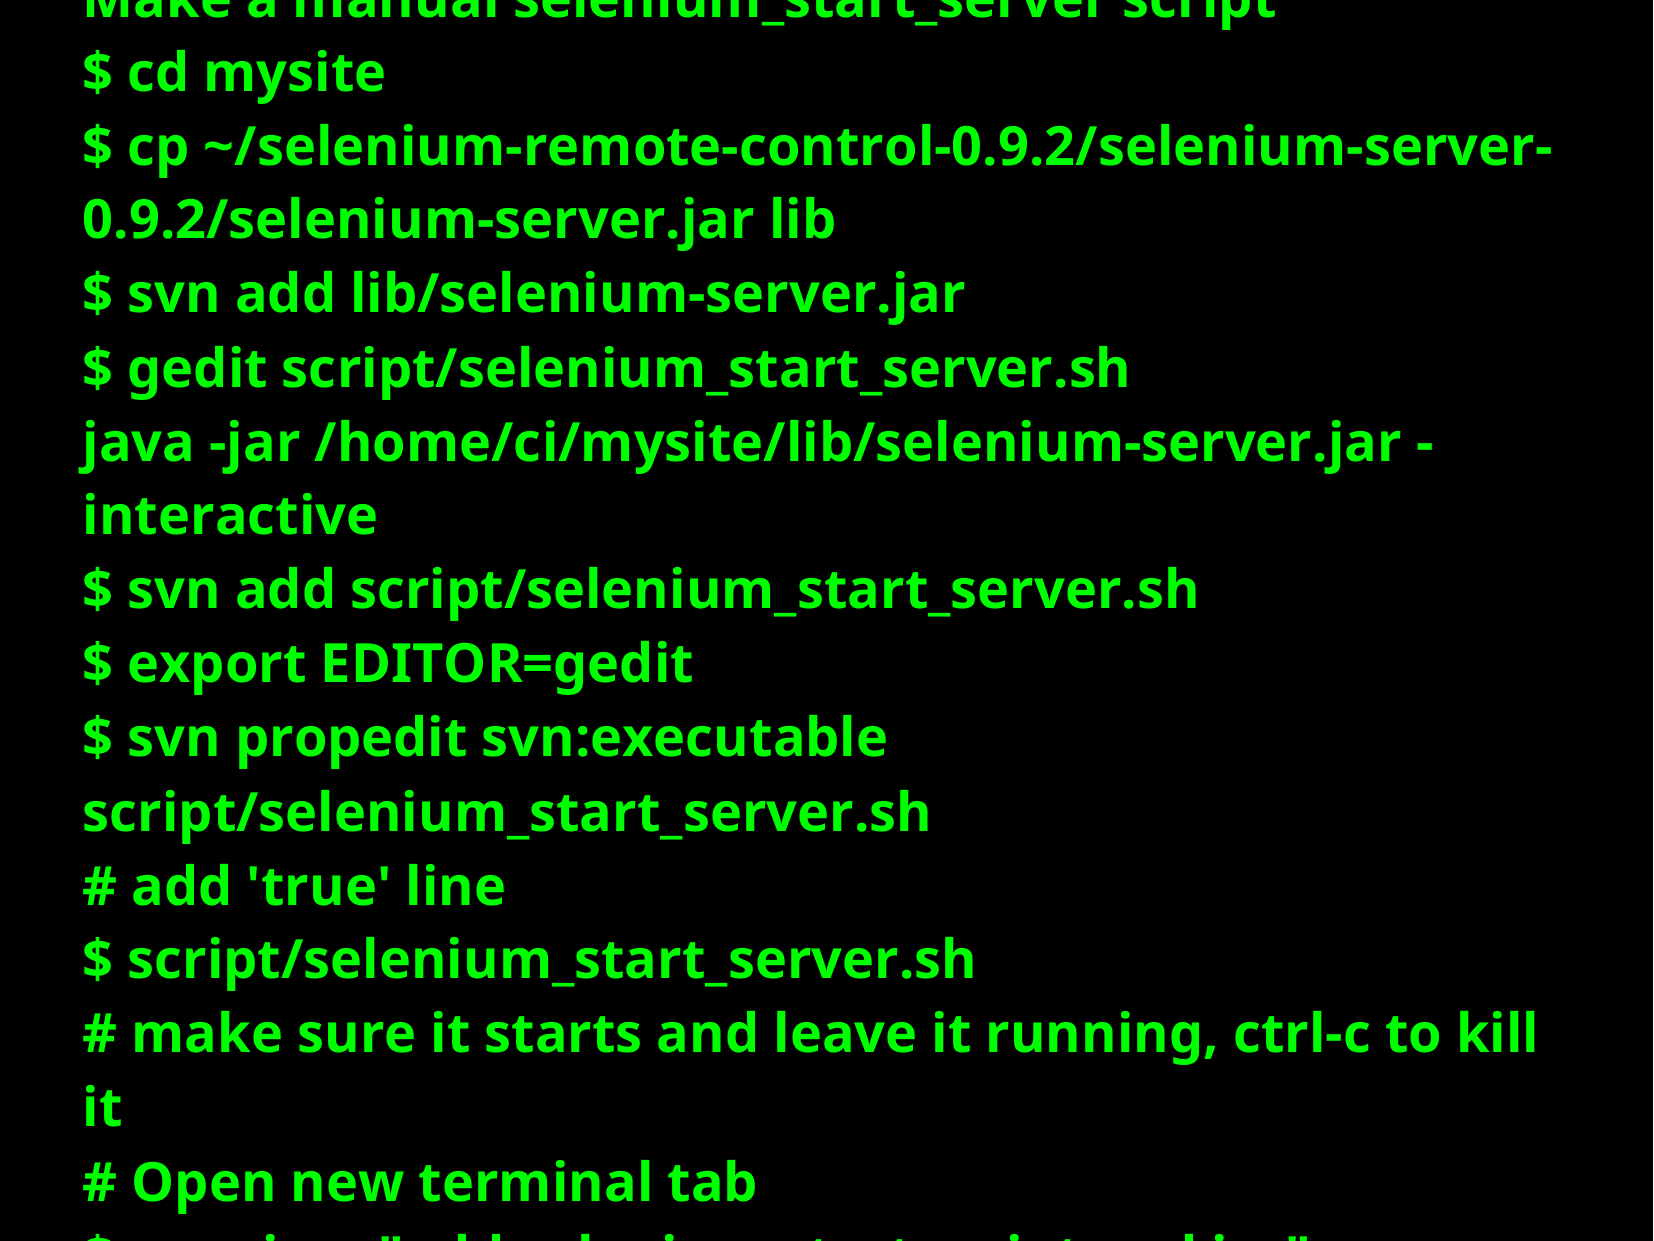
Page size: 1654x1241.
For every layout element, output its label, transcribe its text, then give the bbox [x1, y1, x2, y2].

title Make a manual selenium_start_server script $ cd mysite $ cp ~/selenium-remote-control-0.9.2/selenium-server-0.9.2/selenium-server.jar lib $ svn add lib/selenium-server.jar $ gedit script/selenium_start_server.sh java -jar /home/ci/mysite/lib/selenium-server.jar -interactive $ svn add script/selenium_start_server.sh $ export EDITOR=gedit $ svn propedit svn:executable script/selenium_start_server.sh # add 'true' line $ script/selenium_start_server.sh # make sure it starts and leave it running, ctrl-c to kill it # Open new terminal tab $ svn ci -m "add selenium start script and jar" [82, 49, 1571, 1201]
